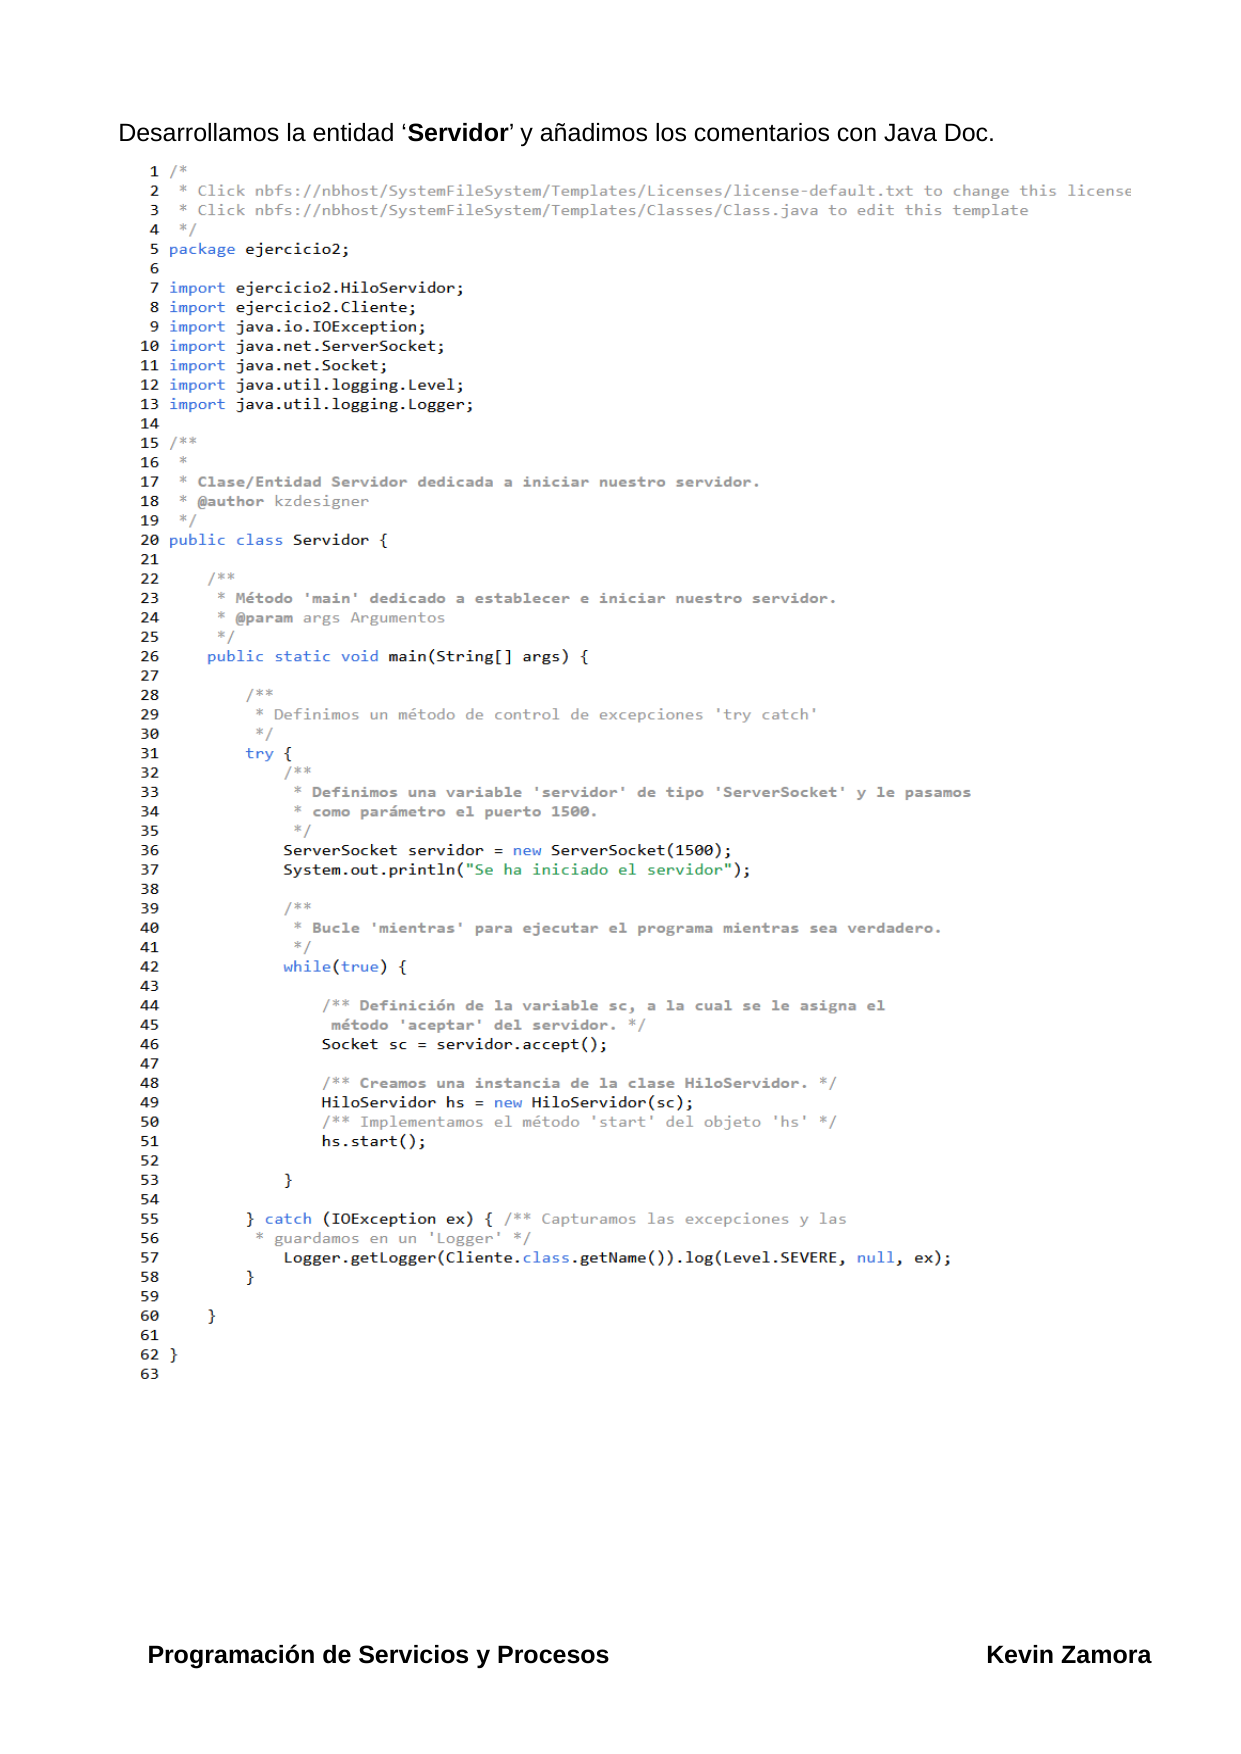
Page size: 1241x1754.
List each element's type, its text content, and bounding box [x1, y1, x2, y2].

text Desarrollamos la entidad ‘Servidor’ y añadimos los comentarios con Java Doc. [118, 118, 1151, 147]
picture [138, 158, 1131, 1383]
